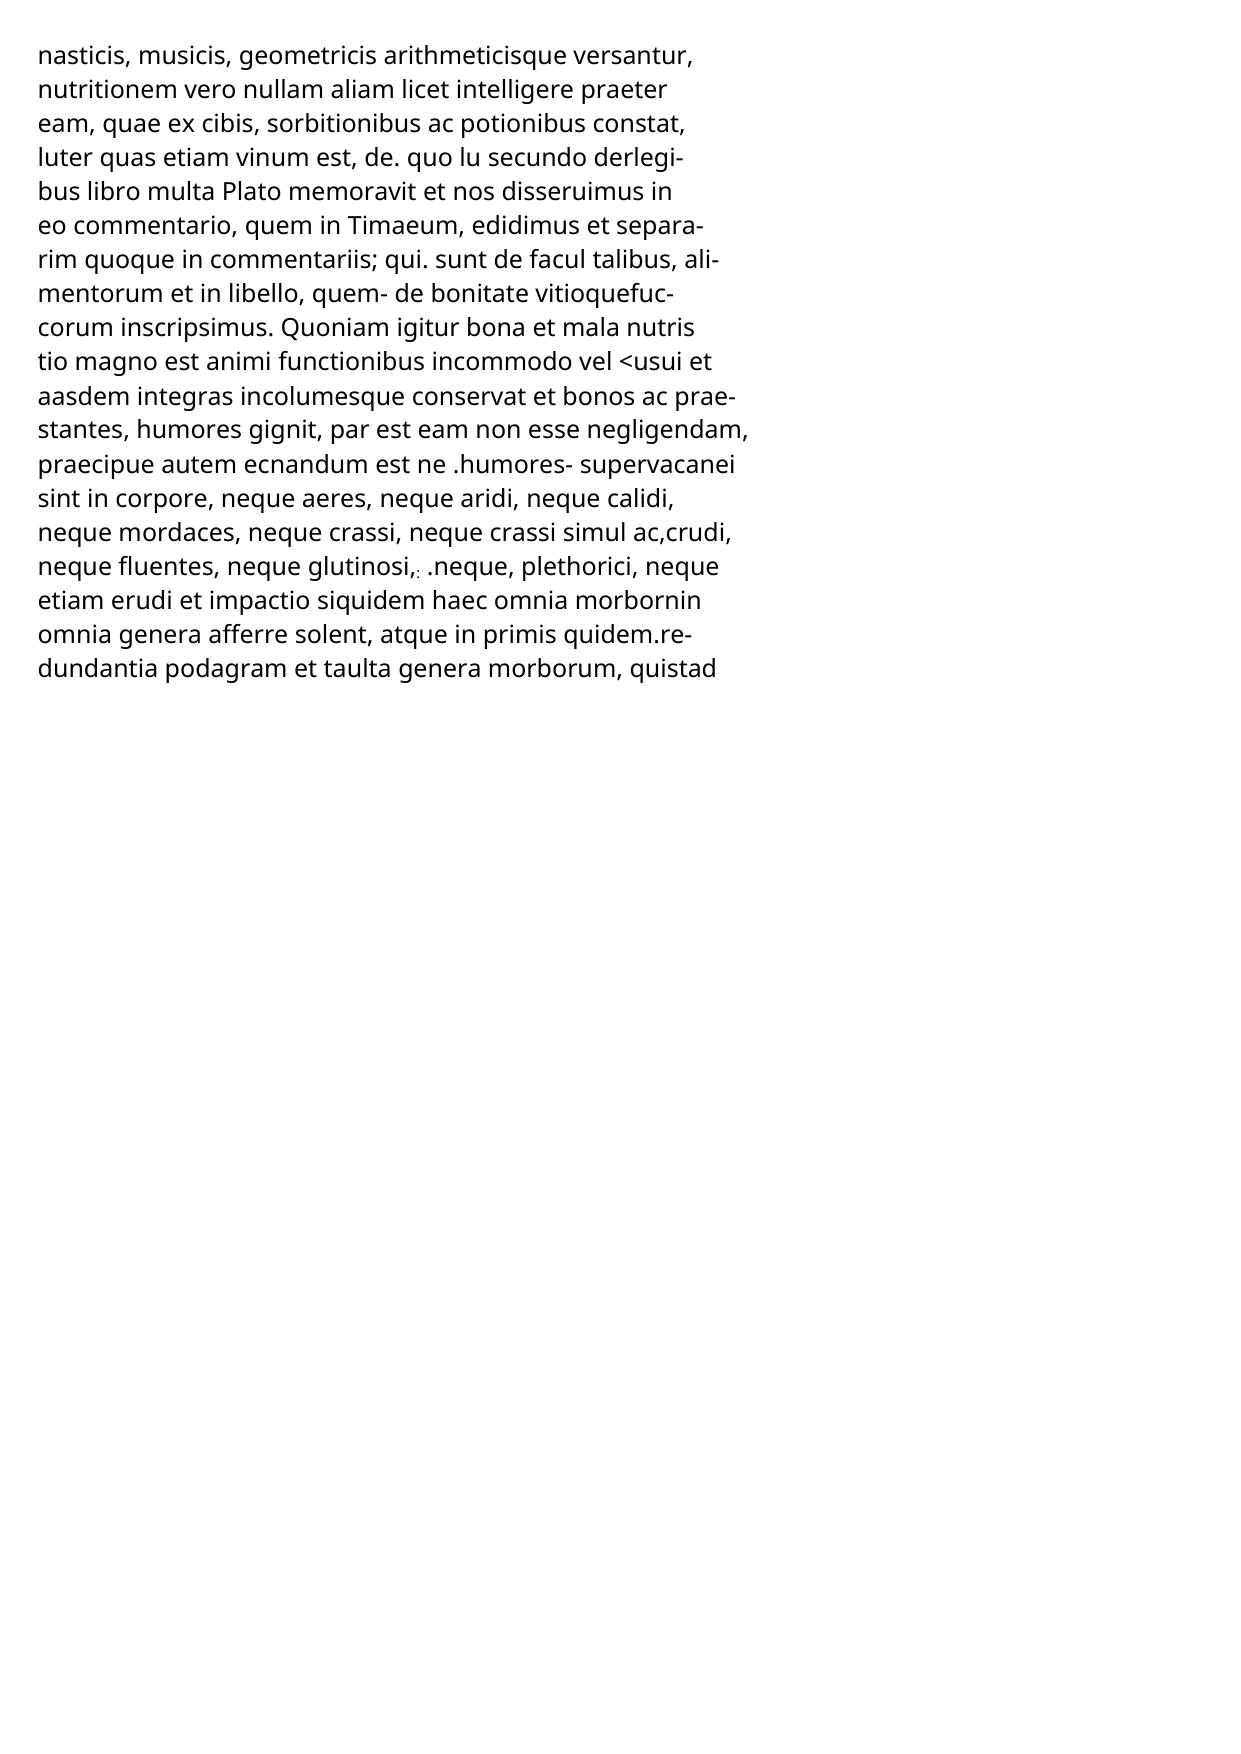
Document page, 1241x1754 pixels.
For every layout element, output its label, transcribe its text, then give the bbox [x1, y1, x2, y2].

text nasticis, musicis, geometricis arithmeticisque versantur, nutritionem vero nullam aliam licet intelligere praeter eam, quae ex cibis, sorbitionibus ac potionibus constat, luter quas etiam vinum est, de. quo lu secundo derlegi- bus libro multa Plato memoravit et nos disseruimus in eo commentario, quem in Timaeum, edidimus et separa- rim quoque in commentariis; qui. sunt de facul talibus, ali- mentorum et in libello, quem- de bonitate vitioquefuc- corum inscripsimus. Quoniam igitur bona et mala nutris tio magno est animi functionibus incommodo vel <usui et aasdem integras incolumesque conservat et bonos ac prae- stantes, humores gignit, par est eam non esse negligendam, praecipue autem ecnandum est ne .humores- supervacanei sint in corpore, neque aeres, neque aridi, neque calidi, neque mordaces, neque crassi, neque crassi simul ac,crudi, neque fluentes, neque glutinosi,: .neque, plethorici, neque etiam erudi et impactio siquidem haec omnia morbornin omnia genera afferre solent, atque in primis quidem.re- dundantia podagram et taulta genera morborum, quistad [37, 37, 1203, 685]
